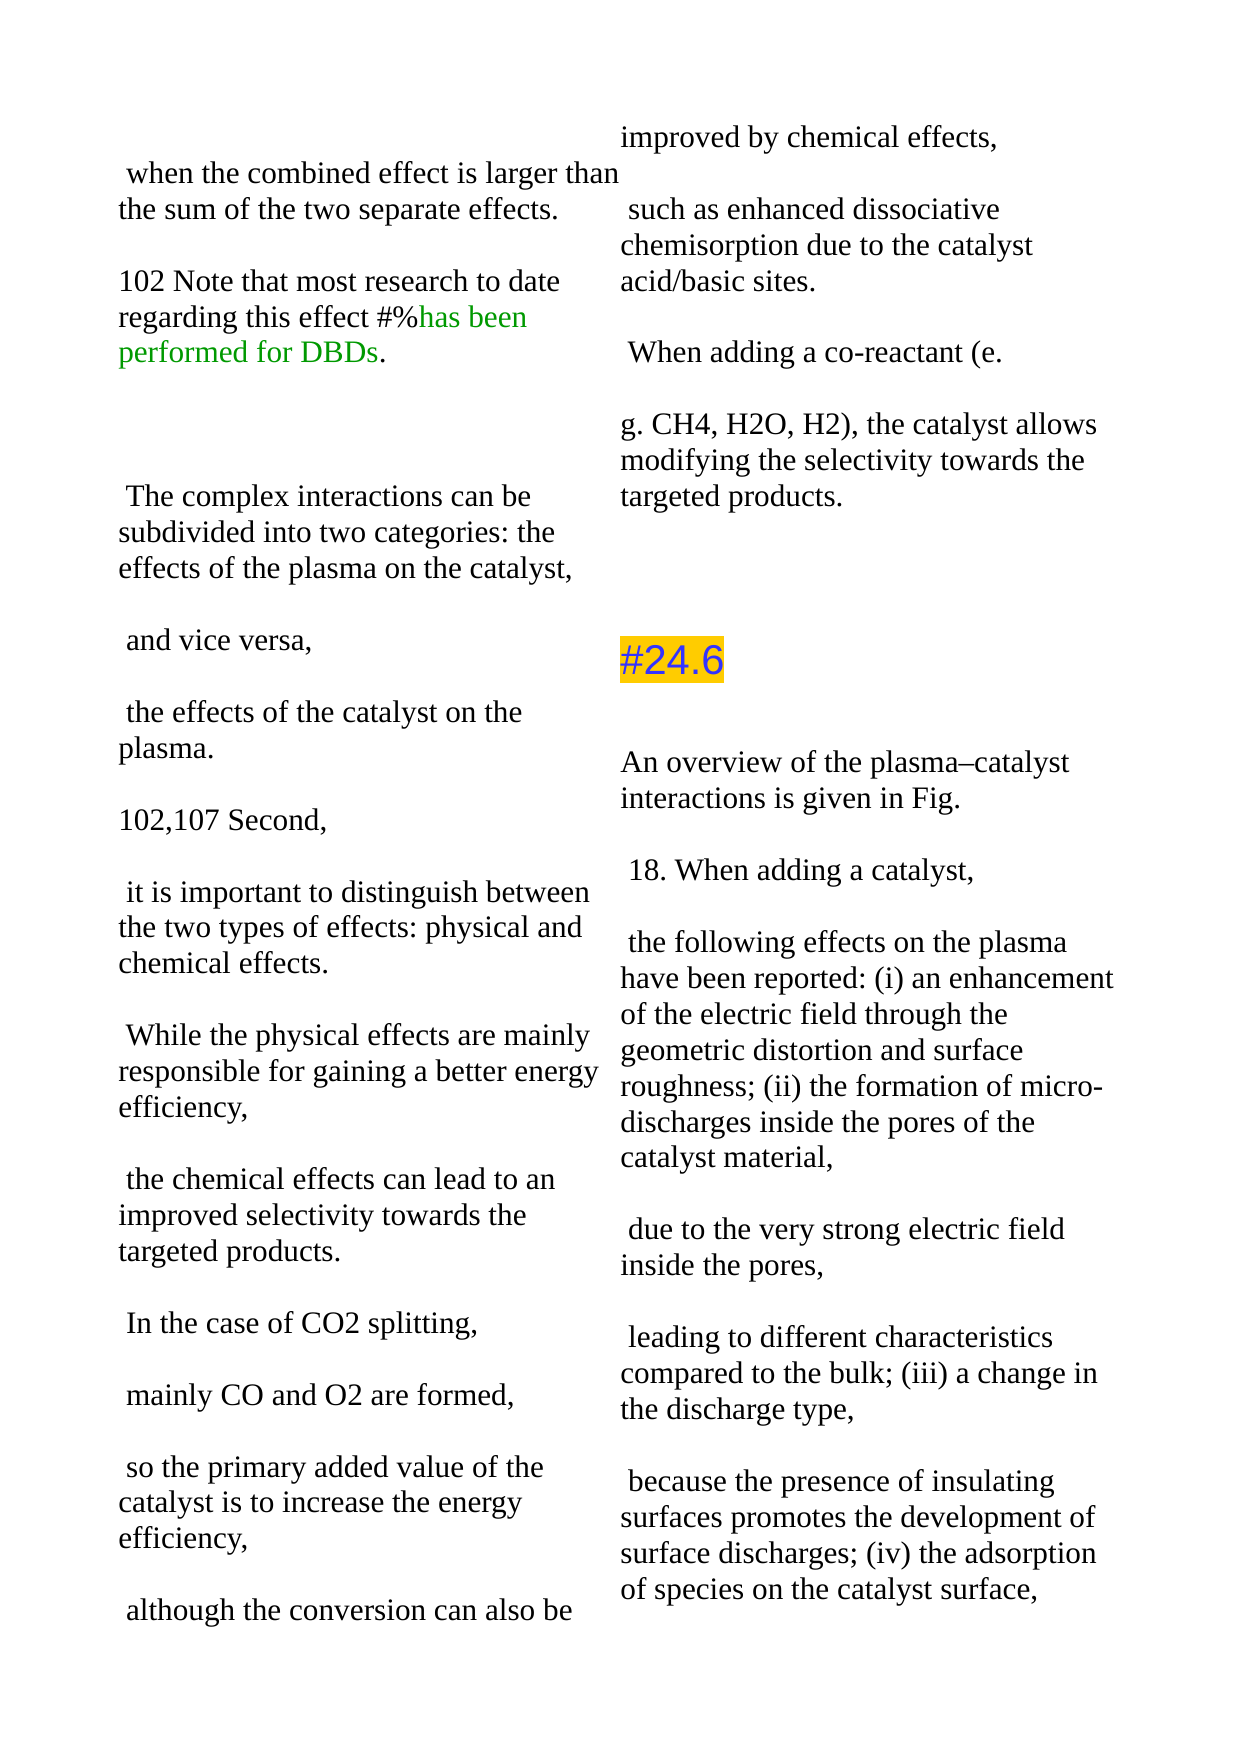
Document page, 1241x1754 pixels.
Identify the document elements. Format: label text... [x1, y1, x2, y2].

text although the conversion can also be [118, 1592, 620, 1627]
text An overview of the plasma–catalyst interactions is given in Fig. [620, 743, 1122, 815]
text and vice versa, [118, 621, 620, 657]
text so the primary added value of the catalyst is to increase the energy efficiency, [118, 1448, 620, 1556]
text The complex interactions can be subdivided into two categories: the effects of the plasma on the catalyst, [118, 477, 620, 585]
text improved by chemical effects, [620, 118, 1122, 154]
text the effects of the catalyst on the plasma. [118, 693, 620, 765]
text when the combined effect is larger than the sum of the two separate effects. [118, 154, 620, 226]
text g. CH4, H2O, H2), the catalyst allows modifying the selectivity towards the targeted products. [620, 406, 1122, 513]
text leading to different characteristics compared to the bulk; (iii) a change in the discharge type, [620, 1318, 1122, 1426]
text because the presence of insulating surfaces promotes the development of surface discharges; (iv) the adsorption of species on the catalyst surface, [620, 1462, 1122, 1606]
text it is important to distinguish between the two types of effects: physical and chemical effects. [118, 873, 620, 981]
text 102,107 Second, [118, 801, 620, 837]
text When adding a co-reactant (e. [620, 334, 1122, 370]
text mainly CO and O2 are formed, [118, 1376, 620, 1412]
text #24.6 [620, 636, 1122, 683]
text In the case of CO2 splitting, [118, 1304, 620, 1340]
text the chemical effects can lead to an improved selectivity towards the targeted products. [118, 1160, 620, 1268]
text While the physical effects are mainly responsible for gaining a better energy efficiency, [118, 1017, 620, 1124]
text 18. When adding a catalyst, [620, 851, 1122, 887]
text such as enhanced dissociative chemisorption due to the catalyst acid/basic sites. [620, 190, 1122, 298]
text due to the very strong electric field inside the pores, [620, 1211, 1122, 1282]
text the following effects on the plasma have been reported: (i) an enhancement of the electric field through the geometric distortion and surface roughness; (ii) the formation of micro-discharges inside the pores of the catalyst material, [620, 923, 1122, 1175]
text 102 Note that most research to date regarding this effect #%has been performed for DBDs. [118, 262, 620, 370]
